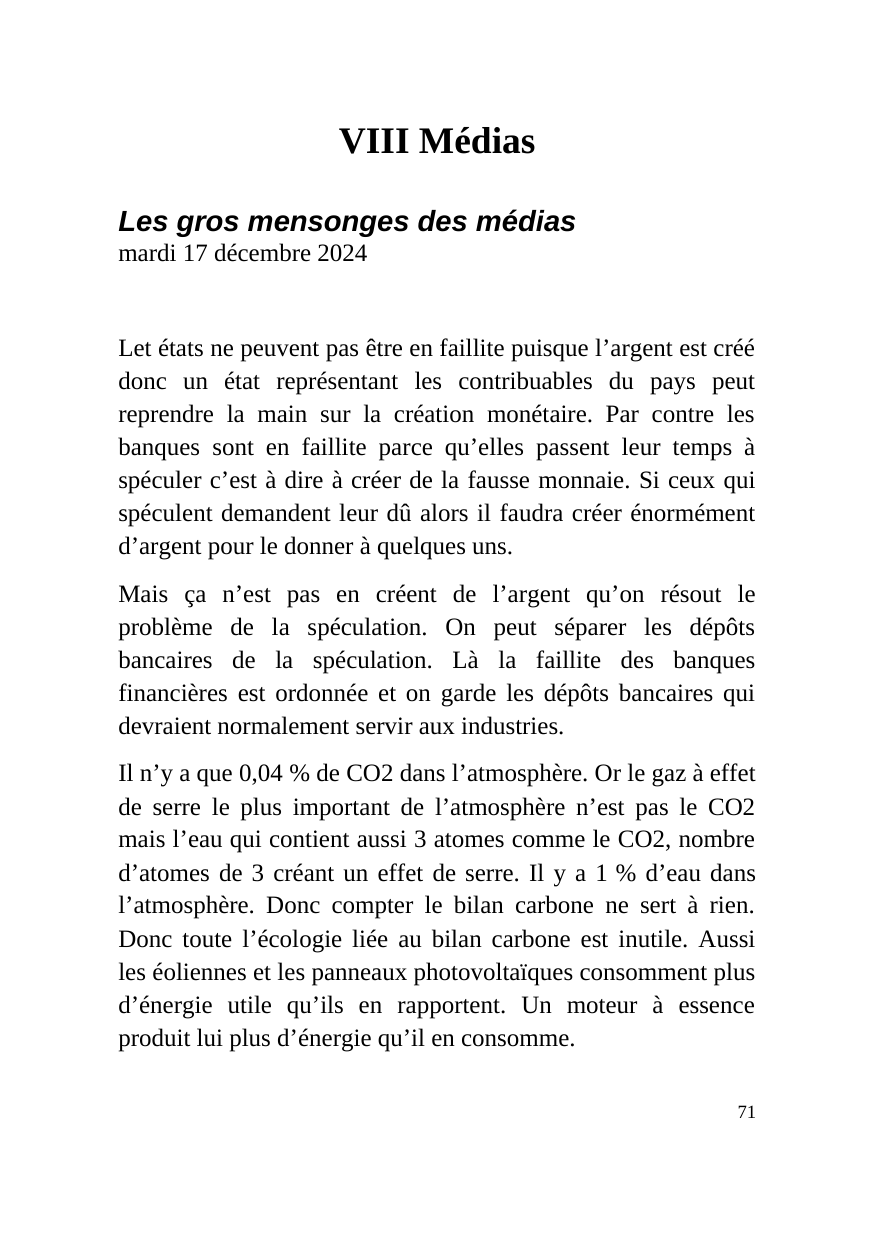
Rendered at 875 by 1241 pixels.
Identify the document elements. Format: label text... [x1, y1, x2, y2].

subtitle VIII Médias [118, 118, 756, 161]
text mardi 17 décembre 2024 [118, 238, 756, 267]
text Il n’y a que 0,04 % de CO2 dans l’atmosphère. Or le gaz à effet de serre le plus important de l’atmosphère n’est pas le CO2 mais l’eau qui contient aussi 3 atomes comme le CO2, nombre d’atomes de 3 créant un effet de serre. Il y a 1 % d’eau dans l’atmosphère. Donc compter le bilan carbone ne sert à rien. Donc toute l’écologie liée au bilan carbone est inutile. Aussi les éoliennes et les panneaux photovoltaïques consomment plus d’énergie utile qu’ils en rapportent. Un moteur à essence produit lui plus d’énergie qu’il en consomme. [118, 758, 756, 1051]
subtitle Les gros mensonges des médias [118, 204, 756, 238]
text Mais ça n’est pas en créent de l’argent qu’on résout le problème de la spéculation. On peut séparer les dépôts bancaires de la spéculation. Là la faillite des banques financières est ordonnée et on garde les dépôts bancaires qui devraient normalement servir aux industries. [118, 579, 756, 740]
text Let états ne peuvent pas être en faillite puisque l’argent est créé donc un état représentant les contribuables du pays peut reprendre la main sur la création monétaire. Par contre les banques sont en faillite parce qu’elles passent leur temps à spéculer c’est à dire à créer de la fausse monnaie. Si ceux qui spéculent demandent leur dû alors il faudra créer énormément d’argent pour le donner à quelques uns. [118, 333, 756, 560]
